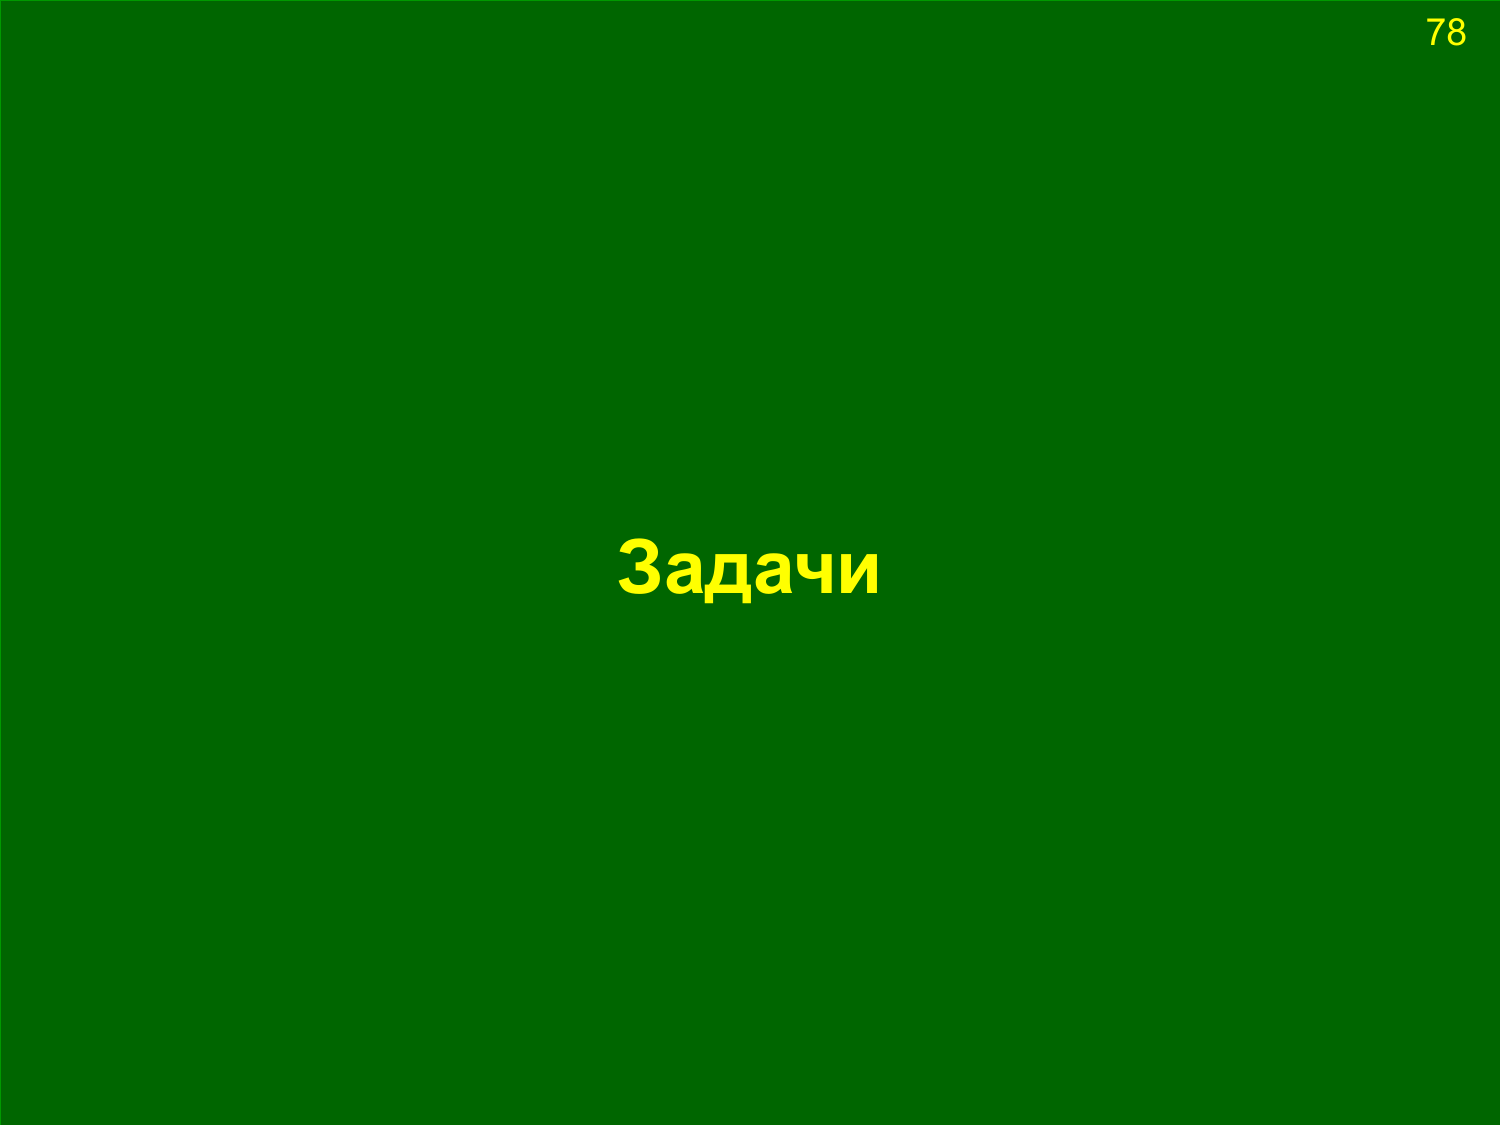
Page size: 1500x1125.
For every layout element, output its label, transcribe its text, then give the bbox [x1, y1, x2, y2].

title Задачи [75, 473, 1425, 662]
